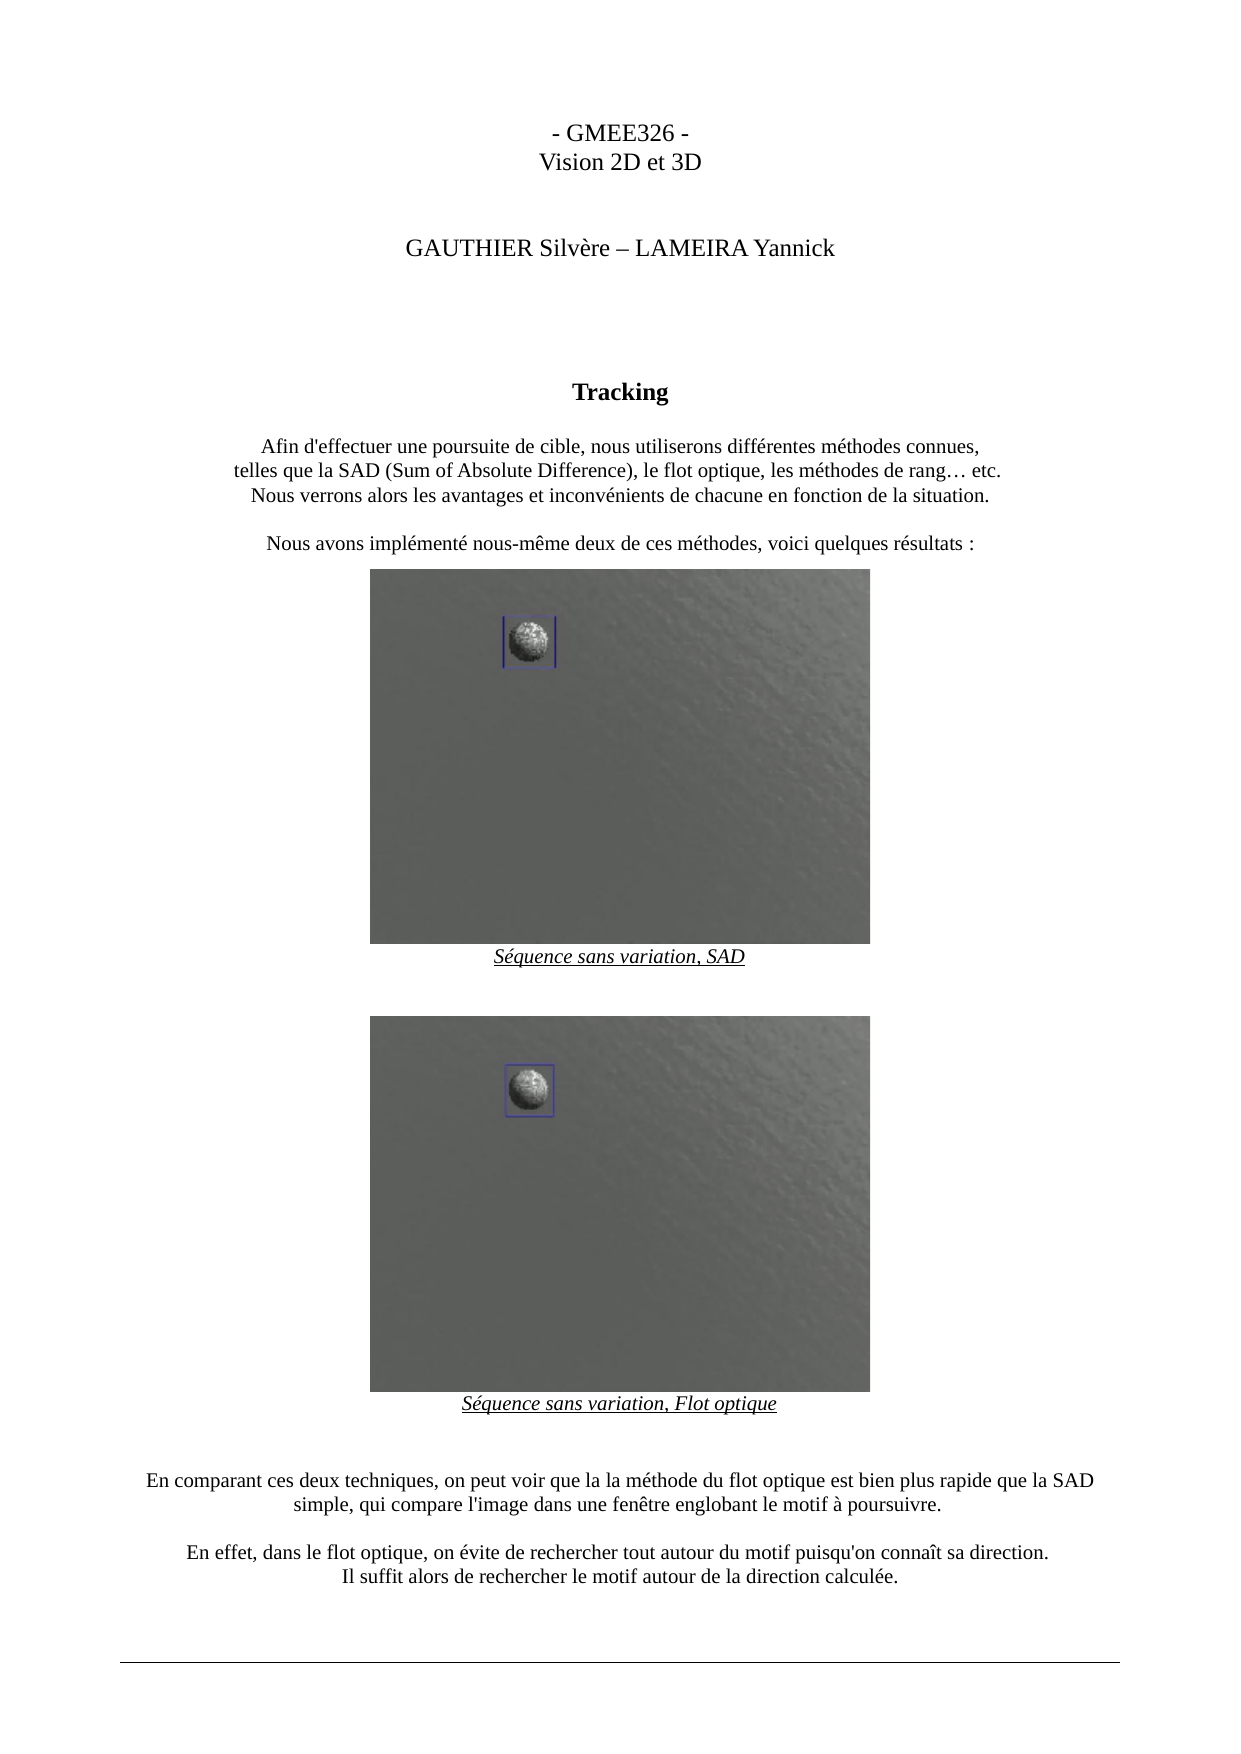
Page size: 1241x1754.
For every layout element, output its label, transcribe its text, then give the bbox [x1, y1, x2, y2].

text Vision 2D et 3D [118, 147, 1122, 176]
picture [370, 569, 871, 944]
text Tracking [118, 377, 1122, 406]
text Il suffit alors de rechercher le motif autour de la direction calculée. [118, 1564, 1122, 1588]
text Afin d'effectuer une poursuite de cible, nous utiliserons différentes méthodes connues, [118, 434, 1122, 458]
text En effet, dans le flot optique, on évite de rechercher tout autour du motif puisqu'on connaît sa direction. [118, 1540, 1122, 1564]
text En comparant ces deux techniques, on peut voir que la la méthode du flot optique est bien plus rapide que la SAD simple, qui compare l'image dans une fenêtre englobant le motif à poursuivre. [118, 1468, 1122, 1516]
text - GMEE326 - [118, 118, 1122, 147]
text telles que la SAD (Sum of Absolute Difference), le flot optique, les méthodes de rang… etc. [118, 458, 1122, 482]
picture [370, 1016, 871, 1392]
text Séquence sans variation, Flot optique [118, 1392, 1122, 1415]
text Séquence sans variation, SAD [118, 944, 1122, 968]
text GAUTHIER Silvère – LAMEIRA Yannick [118, 233, 1122, 262]
text Nous verrons alors les avantages et inconvénients de chacune en fonction de la situation. [118, 482, 1122, 507]
text Nous avons implémenté nous-même deux de ces méthodes, voici quelques résultats : [118, 531, 1122, 555]
